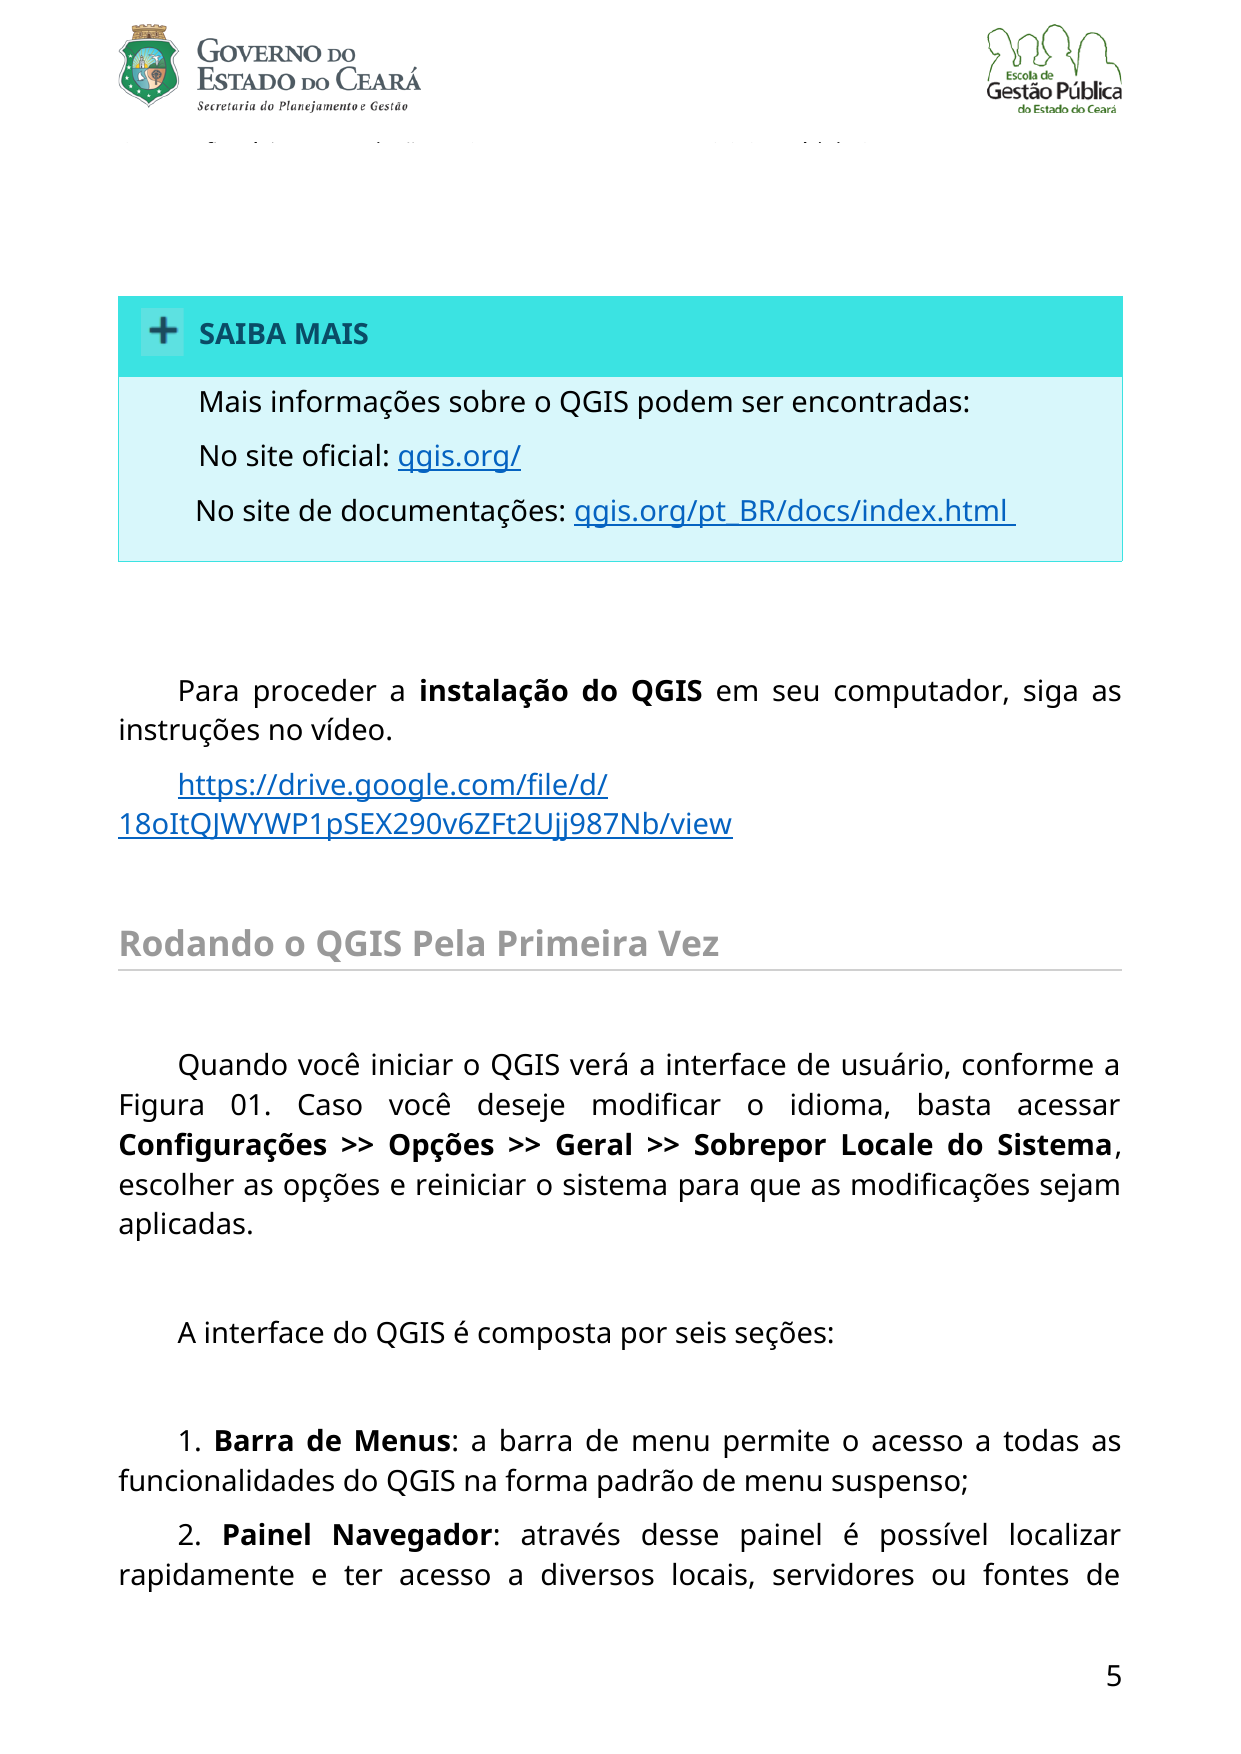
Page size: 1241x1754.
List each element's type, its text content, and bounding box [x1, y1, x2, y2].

text Para proceder a instalação do QGIS em seu computador, siga as instruções no vídeo. [118, 670, 1122, 749]
table_header SAIBA MAIS [119, 297, 1122, 376]
picture [141, 308, 184, 356]
text 2. Painel Navegador: através desse painel é possível localizar rapidamente e ter acesso a diversos locais, servidores ou fontes de [118, 1514, 1122, 1594]
text https://drive.google.com/file/d/18oItQJWYWP1pSEX290v6ZFt2Ujj987Nb/view [118, 764, 1122, 843]
text A interface do QGIS é composta por seis seções: [118, 1312, 1122, 1352]
table_cell Mais informações sobre o QGIS podem ser encontradas: No site oficial: qgis.org/ No site de documentações: qgis.org/pt_BR/docs/index.html [119, 377, 1122, 561]
subtitle Rodando o QGIS Pela Primeira Vez [118, 918, 1122, 969]
text Quando você iniciar o QGIS verá a interface de usuário, conforme a Figura 01. Caso você deseje modificar o idioma, basta acessar Configurações >> Opções >> Geral >> Sobrepor Locale do Sistema, escolher as opções e reiniciar o sistema para que as modificações sejam aplicadas. [118, 1045, 1122, 1243]
text 1. Barra de Menus: a barra de menu permite o acesso a todas as funcionalidades do QGIS na forma padrão de menu suspenso; [118, 1421, 1122, 1500]
picture [118, 24, 1122, 113]
